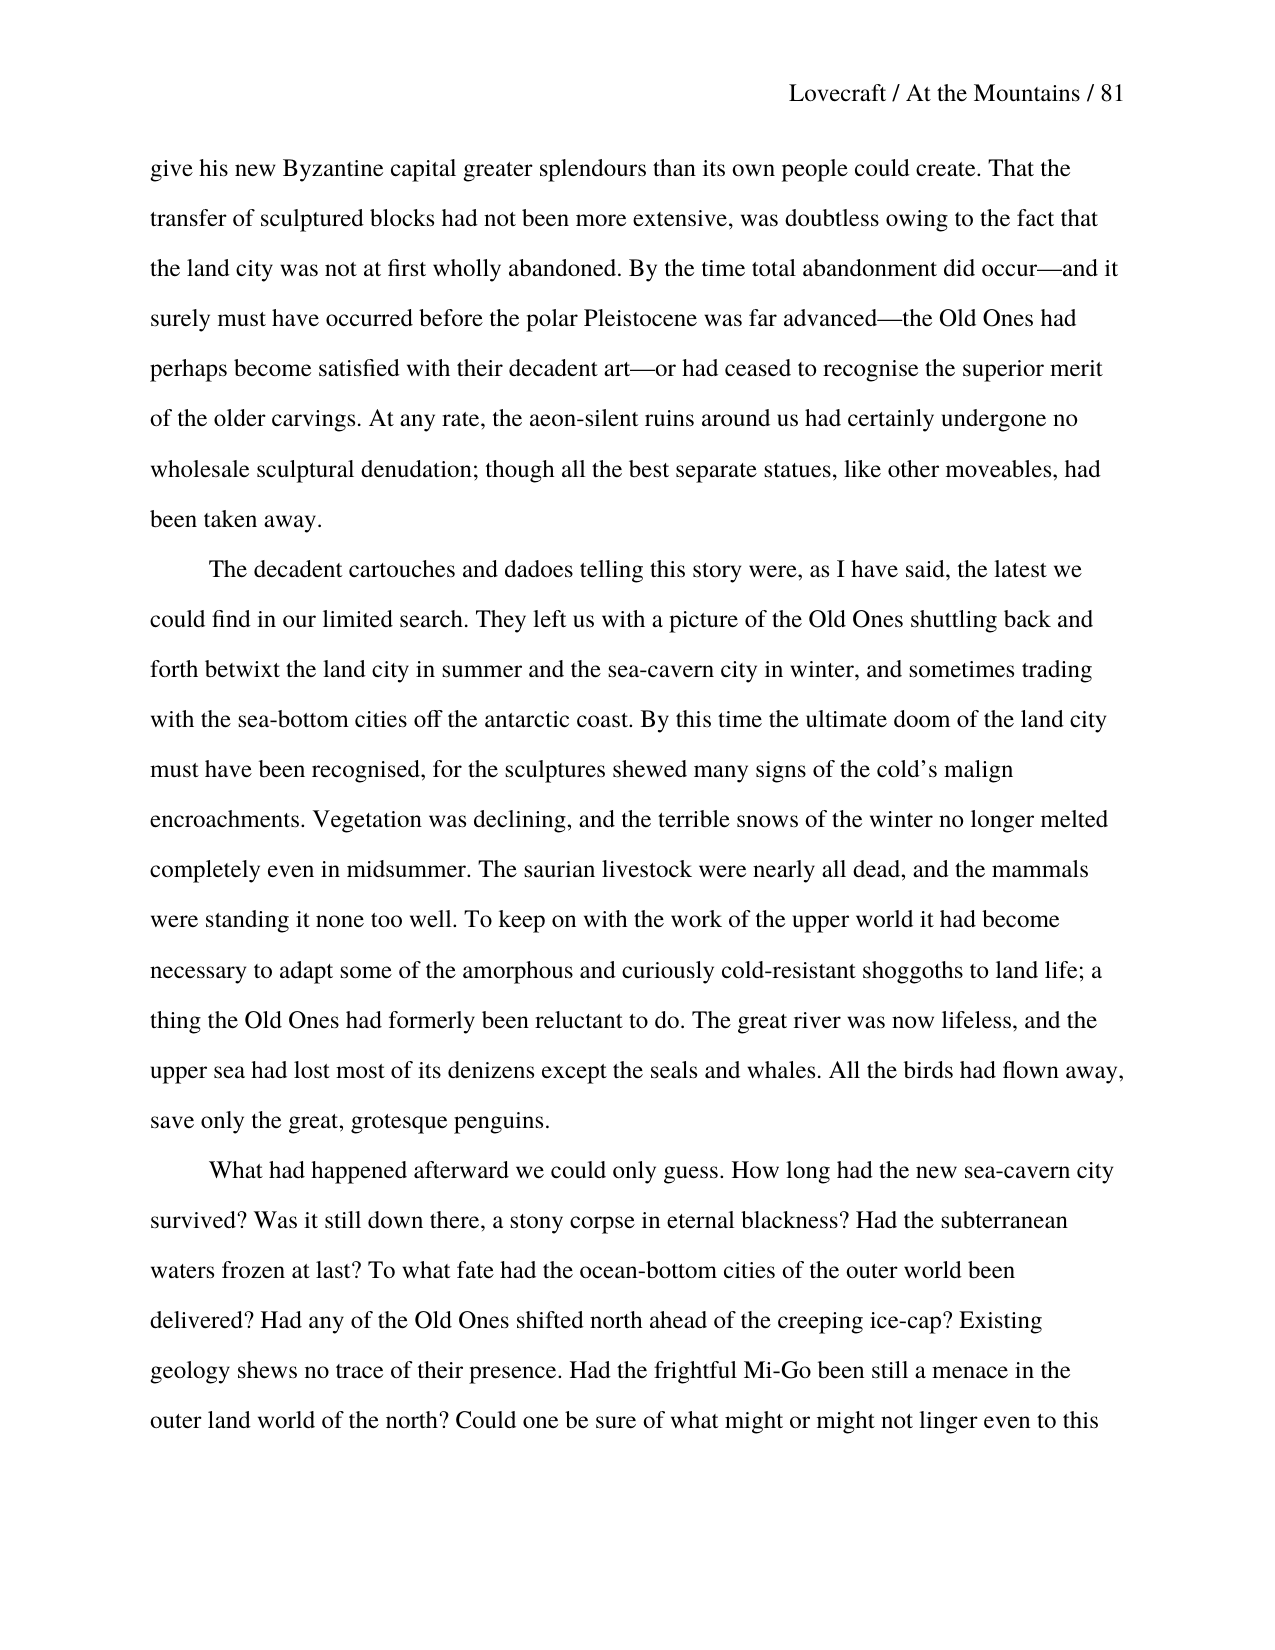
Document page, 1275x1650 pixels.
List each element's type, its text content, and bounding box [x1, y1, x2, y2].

text The decadent cartouches and dadoes telling this story were, as I have said, the latest we could find in our limited search. They left us with a picture of the Old Ones shuttling back and forth betwixt the land city in summer and the sea-cavern city in winter, and sometimes trading with the sea-bottom cities off the antarctic coast. By this time the ultimate doom of the land city must have been recognised, for the sculptures shewed many signs of the cold’s malign encroachments. Vegetation was declining, and the terrible snows of the winter no longer melted completely even in midsummer. The saurian livestock were nearly all dead, and the mammals were standing it none too well. To keep on with the work of the upper world it had become necessary to adapt some of the amorphous and curiously cold-resistant shoggoths to land life; a thing the Old Ones had formerly been reluctant to do. The great river was now lifeless, and the upper sea had lost most of its denizens except the seals and whales. All the birds had flown away, save only the great, grotesque penguins. [150, 551, 1125, 1135]
text give his new Byzantine capital greater splendours than its own people could create. That the transfer of sculptured blocks had not been more extensive, was doubtless owing to the fact that the land city was not at first wholly abandoned. By the time total abandonment did occur—and it surely must have occurred before the polar Pleistocene was far advanced—the Old Ones had perhaps become satisfied with their decadent art—or had ceased to recognise the superior merit of the older carvings. At any rate, the aeon-silent ruins around us had certainly undergone no wholesale sculptural denudation; though all the best separate statues, like other moveables, had been taken away. [150, 150, 1125, 534]
text What had happened afterward we could only guess. How long had the new sea-cavern city survived? Was it still down there, a stony corpse in eternal blackness? Had the subterranean waters frozen at last? To what fate had the ocean-bottom cities of the outer world been delivered? Had any of the Old Ones shifted north ahead of the creeping ice-cap? Existing geology shews no trace of their presence. Had the frightful Mi-Go been still a menace in the outer land world of the north? Could one be sure of what might or might not linger even to this [150, 1152, 1125, 1436]
